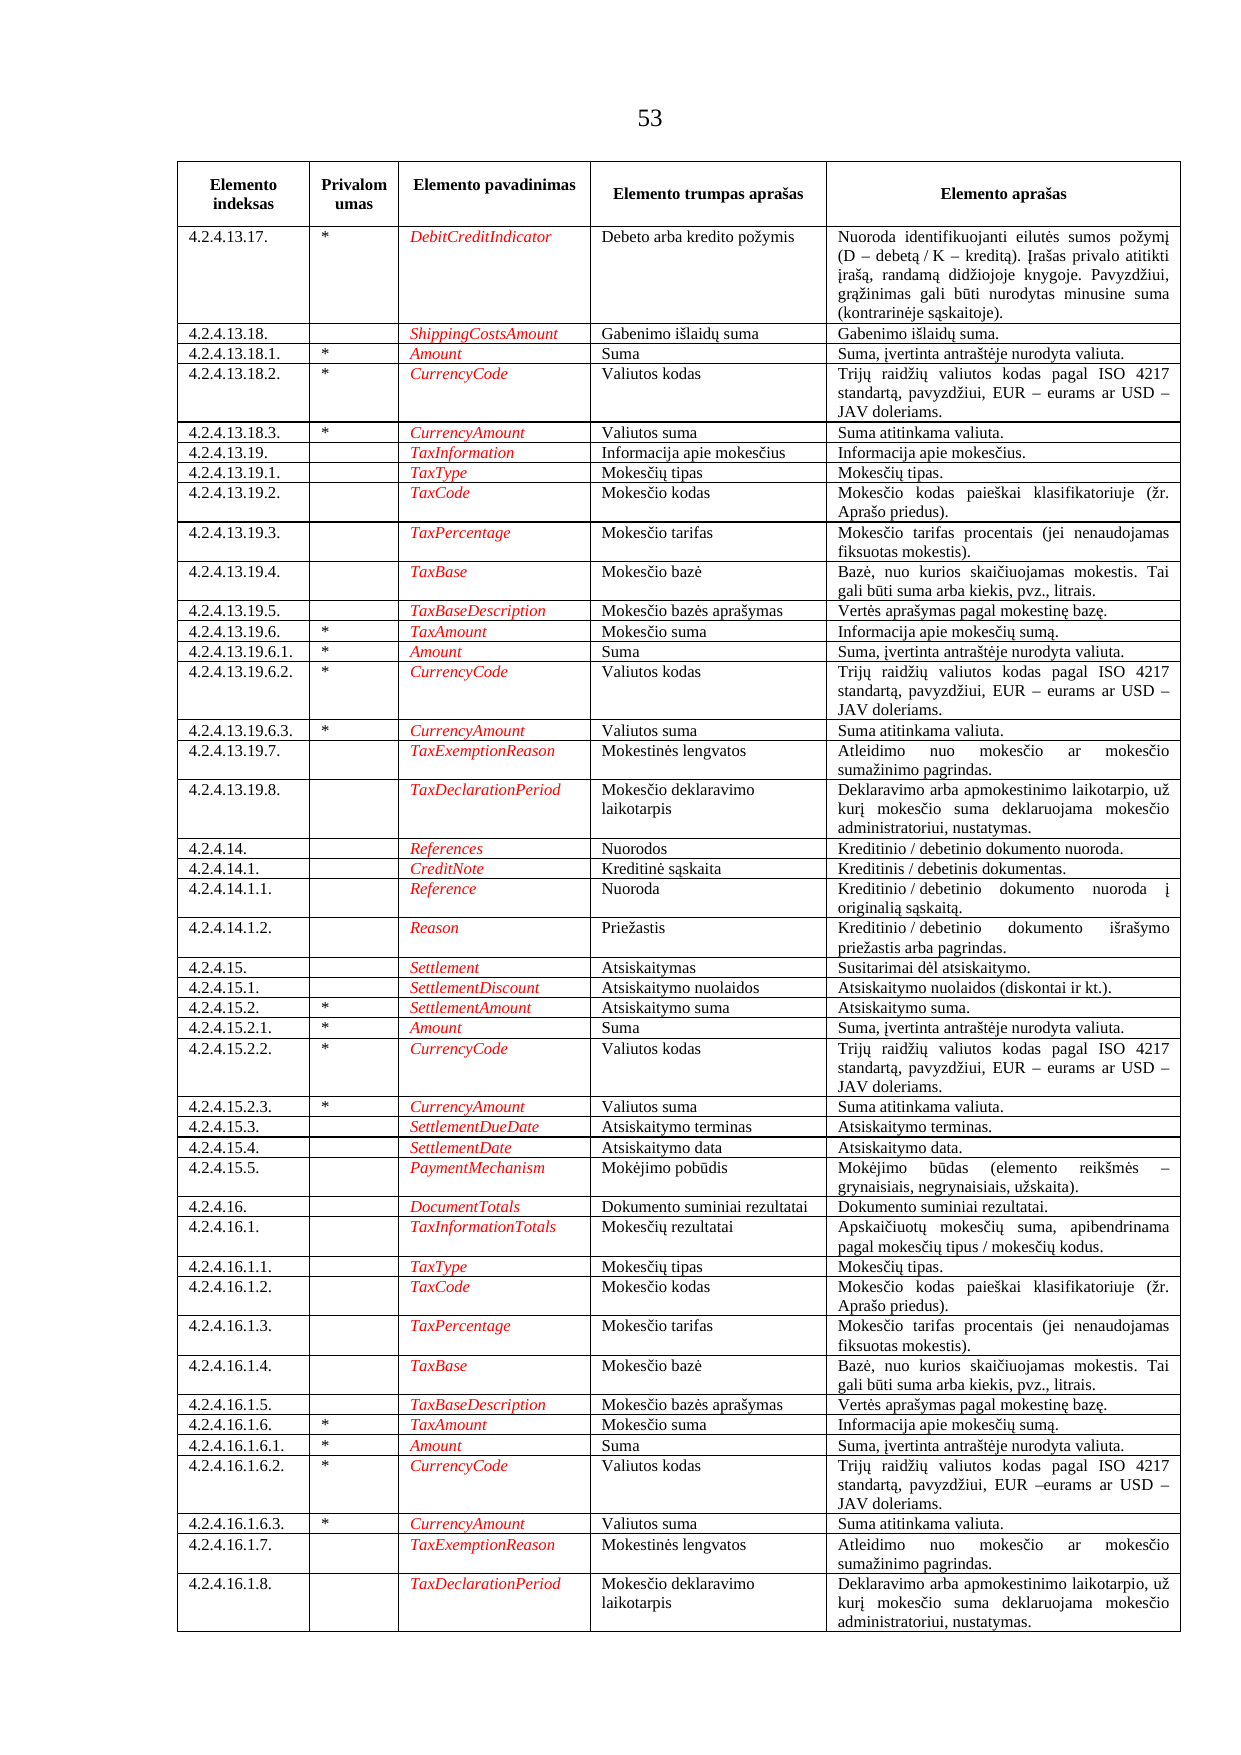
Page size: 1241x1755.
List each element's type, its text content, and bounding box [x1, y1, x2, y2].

table_cell Mokesčių tipas [591, 463, 826, 482]
table_cell Mokesčio kodas [591, 483, 826, 521]
table_cell Suma atitinkama valiuta. [827, 720, 1180, 739]
table_cell Trijų raidžių valiutos kodas pagal ISO 4217 standartą, pavyzdžiui, EUR – eurams ar USD – JAV doleriams. [827, 1039, 1180, 1096]
table_cell Settlement [399, 958, 590, 977]
table_cell [310, 1138, 398, 1157]
table_cell 4.2.4.13.19.8. [178, 780, 309, 837]
table_cell TaxExemptionReason [399, 1534, 590, 1573]
table_cell [310, 523, 398, 561]
table_cell 4.2.4.15.1. [178, 978, 309, 997]
table_cell Atleidimo nuo mokesčio ar mokesčio sumažinimo pagrindas. [827, 741, 1180, 779]
table_cell Mokesčio bazės aprašymas [591, 601, 826, 620]
table_cell TaxDeclarationPeriod [399, 1574, 590, 1631]
table_cell Suma atitinkama valiuta. [827, 423, 1180, 442]
table_cell [310, 324, 398, 343]
table_cell Dokumento suminiai rezultatai [591, 1197, 826, 1216]
table_cell Suma atitinkama valiuta. [827, 1514, 1180, 1533]
table_cell Valiutos suma [591, 720, 826, 739]
table_cell Trijų raidžių valiutos kodas pagal ISO 4217 standartą, pavyzdžiui, EUR –eurams ar USD – JAV doleriams. [827, 1456, 1180, 1513]
table_cell TaxCode [399, 483, 590, 521]
table_cell Atsiskaitymo suma [591, 998, 826, 1017]
table_cell Suma, įvertinta antraštėje nurodyta valiuta. [827, 1018, 1180, 1037]
table_header Elemento aprašas [827, 162, 1180, 226]
table_cell 4.2.4.13.17. [178, 227, 309, 322]
table_cell TaxAmount [399, 621, 590, 641]
table_cell SettlementDate [399, 1138, 590, 1157]
table_cell Apskaičiuotų mokesčių suma, apibendrinama pagal mokesčių tipus / mokesčių kodus. [827, 1217, 1180, 1256]
table_cell Nuoroda [591, 879, 826, 917]
table_cell Suma [591, 344, 826, 363]
table_cell 4.2.4.13.19.2. [178, 483, 309, 521]
table_cell 4.2.4.16.1.4. [178, 1356, 309, 1394]
table_cell Atleidimo nuo mokesčio ar mokesčio sumažinimo pagrindas. [827, 1534, 1180, 1573]
table_cell Gabenimo išlaidų suma [591, 324, 826, 343]
table_cell Amount [399, 344, 590, 363]
table_cell Atsiskaitymas [591, 958, 826, 977]
table_cell Valiutos kodas [591, 1039, 826, 1096]
table_cell TaxBaseDescription [399, 601, 590, 620]
table_cell Mokesčio suma [591, 1415, 826, 1434]
table_cell 4.2.4.13.19.6.2. [178, 662, 309, 719]
table_cell Susitarimai dėl atsiskaitymo. [827, 958, 1180, 977]
table_cell Mokestinės lengvatos [591, 741, 826, 779]
table_cell 4.2.4.14.1.1. [178, 879, 309, 917]
table_cell References [399, 839, 590, 858]
table_cell 4.2.4.16.1.6.2. [178, 1456, 309, 1513]
table_cell [310, 483, 398, 521]
table_cell Valiutos kodas [591, 364, 826, 421]
table_cell 4.2.4.16.1.2. [178, 1277, 309, 1315]
table_cell [310, 601, 398, 620]
table_cell DebitCreditIndicator [399, 227, 590, 322]
table_cell Suma [591, 1018, 826, 1037]
table_cell Mokesčių rezultatai [591, 1217, 826, 1256]
table_cell 4.2.4.15. [178, 958, 309, 977]
table_cell Nuorodos [591, 839, 826, 858]
table_cell [310, 859, 398, 878]
table_cell 4.2.4.13.18. [178, 324, 309, 343]
table_cell Vertės aprašymas pagal mokestinę bazę. [827, 601, 1180, 620]
table_cell Mokėjimo būdas (elemento reikšmės –grynaisiais, negrynaisiais, užskaita). [827, 1158, 1180, 1196]
table_cell Mokesčio kodas [591, 1277, 826, 1315]
table_cell Suma, įvertinta antraštėje nurodyta valiuta. [827, 344, 1180, 363]
table_cell Kreditinio / debetinio dokumento nuoroda. [827, 839, 1180, 858]
table_cell Kreditinis / debetinis dokumentas. [827, 859, 1180, 878]
table_cell Informacija apie mokesčių sumą. [827, 1415, 1180, 1434]
table_cell 4.2.4.16.1.5. [178, 1395, 309, 1414]
table_cell TaxExemptionReason [399, 741, 590, 779]
table_cell Nuoroda identifikuojanti eilutės sumos požymį (D – debetą / K – kreditą). Įrašas privalo atitikti įrašą, randamą didžiojoje knygoje. Pavyzdžiui, grąžinimas gali būti nurodytas minusine suma (kontrarinėje sąskaitoje). [827, 227, 1180, 322]
table_cell [310, 1395, 398, 1414]
table_cell * [310, 1435, 398, 1454]
table_cell Kreditinė sąskaita [591, 859, 826, 878]
table_cell Trijų raidžių valiutos kodas pagal ISO 4217 standartą, pavyzdžiui, EUR – eurams ar USD – JAV doleriams. [827, 662, 1180, 719]
table_cell Atsiskaitymo suma. [827, 998, 1180, 1017]
table_cell 4.2.4.16.1.8. [178, 1574, 309, 1631]
table_cell Suma [591, 642, 826, 661]
table_cell 4.2.4.16.1.7. [178, 1534, 309, 1573]
table_cell TaxInformationTotals [399, 1217, 590, 1256]
table_cell Deklaravimo arba apmokestinimo laikotarpio, už kurį mokesčio suma deklaruojama mokesčio administratoriui, nustatymas. [827, 1574, 1180, 1631]
table_cell 4.2.4.13.19.6. [178, 621, 309, 641]
table_cell Mokėjimo pobūdis [591, 1158, 826, 1196]
table_cell 4.2.4.16.1.1. [178, 1257, 309, 1276]
table_cell [310, 562, 398, 600]
table_cell CurrencyAmount [399, 1097, 590, 1116]
table_cell Amount [399, 1435, 590, 1454]
table_cell CurrencyCode [399, 662, 590, 719]
table_cell [310, 463, 398, 482]
table_cell Kreditinio / debetinio dokumento nuoroda į originalią sąskaitą. [827, 879, 1180, 917]
table_cell Mokesčio tarifas procentais (jei nenaudojamas fiksuotas mokestis). [827, 523, 1180, 561]
table_cell PaymentMechanism [399, 1158, 590, 1196]
table_cell [310, 1257, 398, 1276]
table_cell 4.2.4.15.2.3. [178, 1097, 309, 1116]
table_cell Mokesčio bazė [591, 1356, 826, 1394]
table_cell Mokesčio bazės aprašymas [591, 1395, 826, 1414]
table_cell TaxBase [399, 562, 590, 600]
table_cell Informacija apie mokesčių sumą. [827, 621, 1180, 641]
table_cell Debeto arba kredito požymis [591, 227, 826, 322]
table_cell Atsiskaitymo terminas. [827, 1117, 1180, 1136]
table_cell Bazė, nuo kurios skaičiuojamas mokestis. Tai gali būti suma arba kiekis, pvz., litrais. [827, 1356, 1180, 1394]
table_cell 4.2.4.15.2.2. [178, 1039, 309, 1096]
table_cell 4.2.4.13.19.4. [178, 562, 309, 600]
table_cell 4.2.4.15.2.1. [178, 1018, 309, 1037]
table_cell [310, 1574, 398, 1631]
table_cell CurrencyCode [399, 1039, 590, 1096]
table_cell 4.2.4.13.18.2. [178, 364, 309, 421]
table_cell Mokesčio tarifas procentais (jei nenaudojamas fiksuotas mokestis). [827, 1316, 1180, 1354]
table_cell [310, 1197, 398, 1216]
table_cell Mokesčio kodas paieškai klasifikatoriuje (žr. Aprašo priedus). [827, 483, 1180, 521]
table_cell TaxType [399, 1257, 590, 1276]
table_cell 4.2.4.13.19.3. [178, 523, 309, 561]
table_cell Mokesčių tipas [591, 1257, 826, 1276]
table_cell Reason [399, 918, 590, 957]
table_cell TaxAmount [399, 1415, 590, 1434]
table_cell * [310, 642, 398, 661]
table_cell Suma [591, 1435, 826, 1454]
table_cell * [310, 227, 398, 322]
table_cell 4.2.4.13.19.6.1. [178, 642, 309, 661]
table_cell Amount [399, 642, 590, 661]
table_cell Mokesčio kodas paieškai klasifikatoriuje (žr. Aprašo priedus). [827, 1277, 1180, 1315]
table_cell * [310, 344, 398, 363]
table_cell * [310, 423, 398, 442]
table_cell TaxInformation [399, 443, 590, 462]
table_cell Valiutos suma [591, 1514, 826, 1533]
table_cell Reference [399, 879, 590, 917]
table_cell * [310, 1514, 398, 1533]
table_cell * [310, 662, 398, 719]
table_cell Dokumento suminiai rezultatai. [827, 1197, 1180, 1216]
table_cell Mokesčių tipas. [827, 463, 1180, 482]
table_cell 4.2.4.16.1.3. [178, 1316, 309, 1354]
table_cell [310, 780, 398, 837]
table_cell Atsiskaitymo terminas [591, 1117, 826, 1136]
table_cell 4.2.4.13.18.1. [178, 344, 309, 363]
table_cell Mokesčio tarifas [591, 523, 826, 561]
table_cell CurrencyAmount [399, 423, 590, 442]
table_cell [310, 1117, 398, 1136]
table_cell [310, 1534, 398, 1573]
table_cell * [310, 1018, 398, 1037]
table_cell TaxBaseDescription [399, 1395, 590, 1414]
table_cell Kreditinio / debetinio dokumento išrašymo priežastis arba pagrindas. [827, 918, 1180, 957]
table_cell Valiutos kodas [591, 662, 826, 719]
table_cell Informacija apie mokesčius [591, 443, 826, 462]
table_cell 4.2.4.15.3. [178, 1117, 309, 1136]
table_cell Vertės aprašymas pagal mokestinę bazę. [827, 1395, 1180, 1414]
table_cell [310, 1277, 398, 1315]
table_cell TaxCode [399, 1277, 590, 1315]
table_cell [310, 879, 398, 917]
table_cell 4.2.4.16. [178, 1197, 309, 1216]
table_cell Deklaravimo arba apmokestinimo laikotarpio, už kurį mokesčio suma deklaruojama mokesčio administratoriui, nustatymas. [827, 780, 1180, 837]
table_cell Amount [399, 1018, 590, 1037]
table_cell Atsiskaitymo data [591, 1138, 826, 1157]
table_cell 4.2.4.13.19. [178, 443, 309, 462]
table_cell Mokesčių tipas. [827, 1257, 1180, 1276]
table_cell Bazė, nuo kurios skaičiuojamas mokestis. Tai gali būti suma arba kiekis, pvz., litrais. [827, 562, 1180, 600]
table_cell * [310, 720, 398, 739]
table_cell SettlementDueDate [399, 1117, 590, 1136]
table_cell Atsiskaitymo nuolaidos (diskontai ir kt.). [827, 978, 1180, 997]
table_cell CurrencyAmount [399, 720, 590, 739]
table_cell 4.2.4.16.1.6. [178, 1415, 309, 1434]
table_cell Valiutos suma [591, 1097, 826, 1116]
table_cell [310, 1158, 398, 1196]
table_cell SettlementDiscount [399, 978, 590, 997]
table_cell 4.2.4.13.18.3. [178, 423, 309, 442]
table_cell TaxPercentage [399, 523, 590, 561]
table_cell TaxDeclarationPeriod [399, 780, 590, 837]
table_cell SettlementAmount [399, 998, 590, 1017]
table_cell 4.2.4.16.1. [178, 1217, 309, 1256]
table_cell [310, 1356, 398, 1394]
table_cell TaxPercentage [399, 1316, 590, 1354]
table_cell CurrencyAmount [399, 1514, 590, 1533]
table_cell Priežastis [591, 918, 826, 957]
table_cell Trijų raidžių valiutos kodas pagal ISO 4217 standartą, pavyzdžiui, EUR – eurams ar USD – JAV doleriams. [827, 364, 1180, 421]
table_cell [310, 741, 398, 779]
table_header Elemento pavadinimas [399, 162, 590, 226]
table_cell ShippingCostsAmount [399, 324, 590, 343]
table_cell Mokesčio tarifas [591, 1316, 826, 1354]
table_cell 4.2.4.14.1. [178, 859, 309, 878]
table_cell Suma, įvertinta antraštėje nurodyta valiuta. [827, 1435, 1180, 1454]
table_cell 4.2.4.13.19.7. [178, 741, 309, 779]
table_cell 4.2.4.14.1.2. [178, 918, 309, 957]
table_cell Mokestinės lengvatos [591, 1534, 826, 1573]
table_header Elemento trumpas aprašas [591, 162, 826, 226]
table_cell Valiutos suma [591, 423, 826, 442]
table_cell [310, 839, 398, 858]
table_cell 4.2.4.16.1.6.1. [178, 1435, 309, 1454]
table_header Privalomumas [310, 162, 398, 226]
table_cell Mokesčio deklaravimo laikotarpis [591, 780, 826, 837]
table_cell TaxBase [399, 1356, 590, 1394]
table_cell 4.2.4.13.19.6.3. [178, 720, 309, 739]
table_cell Gabenimo išlaidų suma. [827, 324, 1180, 343]
table_cell [310, 1217, 398, 1256]
table_cell 4.2.4.16.1.6.3. [178, 1514, 309, 1533]
table_cell CreditNote [399, 859, 590, 878]
table_cell 4.2.4.15.2. [178, 998, 309, 1017]
table_cell 4.2.4.14. [178, 839, 309, 858]
table_cell CurrencyCode [399, 364, 590, 421]
table_cell [310, 918, 398, 957]
table_cell 4.2.4.13.19.1. [178, 463, 309, 482]
table_cell Suma, įvertinta antraštėje nurodyta valiuta. [827, 642, 1180, 661]
table_cell [310, 978, 398, 997]
table_cell Atsiskaitymo nuolaidos [591, 978, 826, 997]
table_cell * [310, 1456, 398, 1513]
table_cell 4.2.4.15.4. [178, 1138, 309, 1157]
table_cell * [310, 1415, 398, 1434]
table_cell [310, 958, 398, 977]
table_cell [310, 1316, 398, 1354]
table_header Elemento indeksas [178, 162, 309, 226]
table_cell 4.2.4.13.19.5. [178, 601, 309, 620]
table_cell Suma atitinkama valiuta. [827, 1097, 1180, 1116]
table_cell * [310, 364, 398, 421]
table_cell * [310, 621, 398, 641]
table_cell CurrencyCode [399, 1456, 590, 1513]
table_cell Mokesčio deklaravimo laikotarpis [591, 1574, 826, 1631]
table_cell [310, 443, 398, 462]
table_cell DocumentTotals [399, 1197, 590, 1216]
table_cell 4.2.4.15.5. [178, 1158, 309, 1196]
table_cell Informacija apie mokesčius. [827, 443, 1180, 462]
table_cell Mokesčio bazė [591, 562, 826, 600]
table_cell Atsiskaitymo data. [827, 1138, 1180, 1157]
table_cell * [310, 1097, 398, 1116]
table_cell Valiutos kodas [591, 1456, 826, 1513]
table_cell * [310, 1039, 398, 1096]
table_cell TaxType [399, 463, 590, 482]
table_cell * [310, 998, 398, 1017]
table_cell Mokesčio suma [591, 621, 826, 641]
